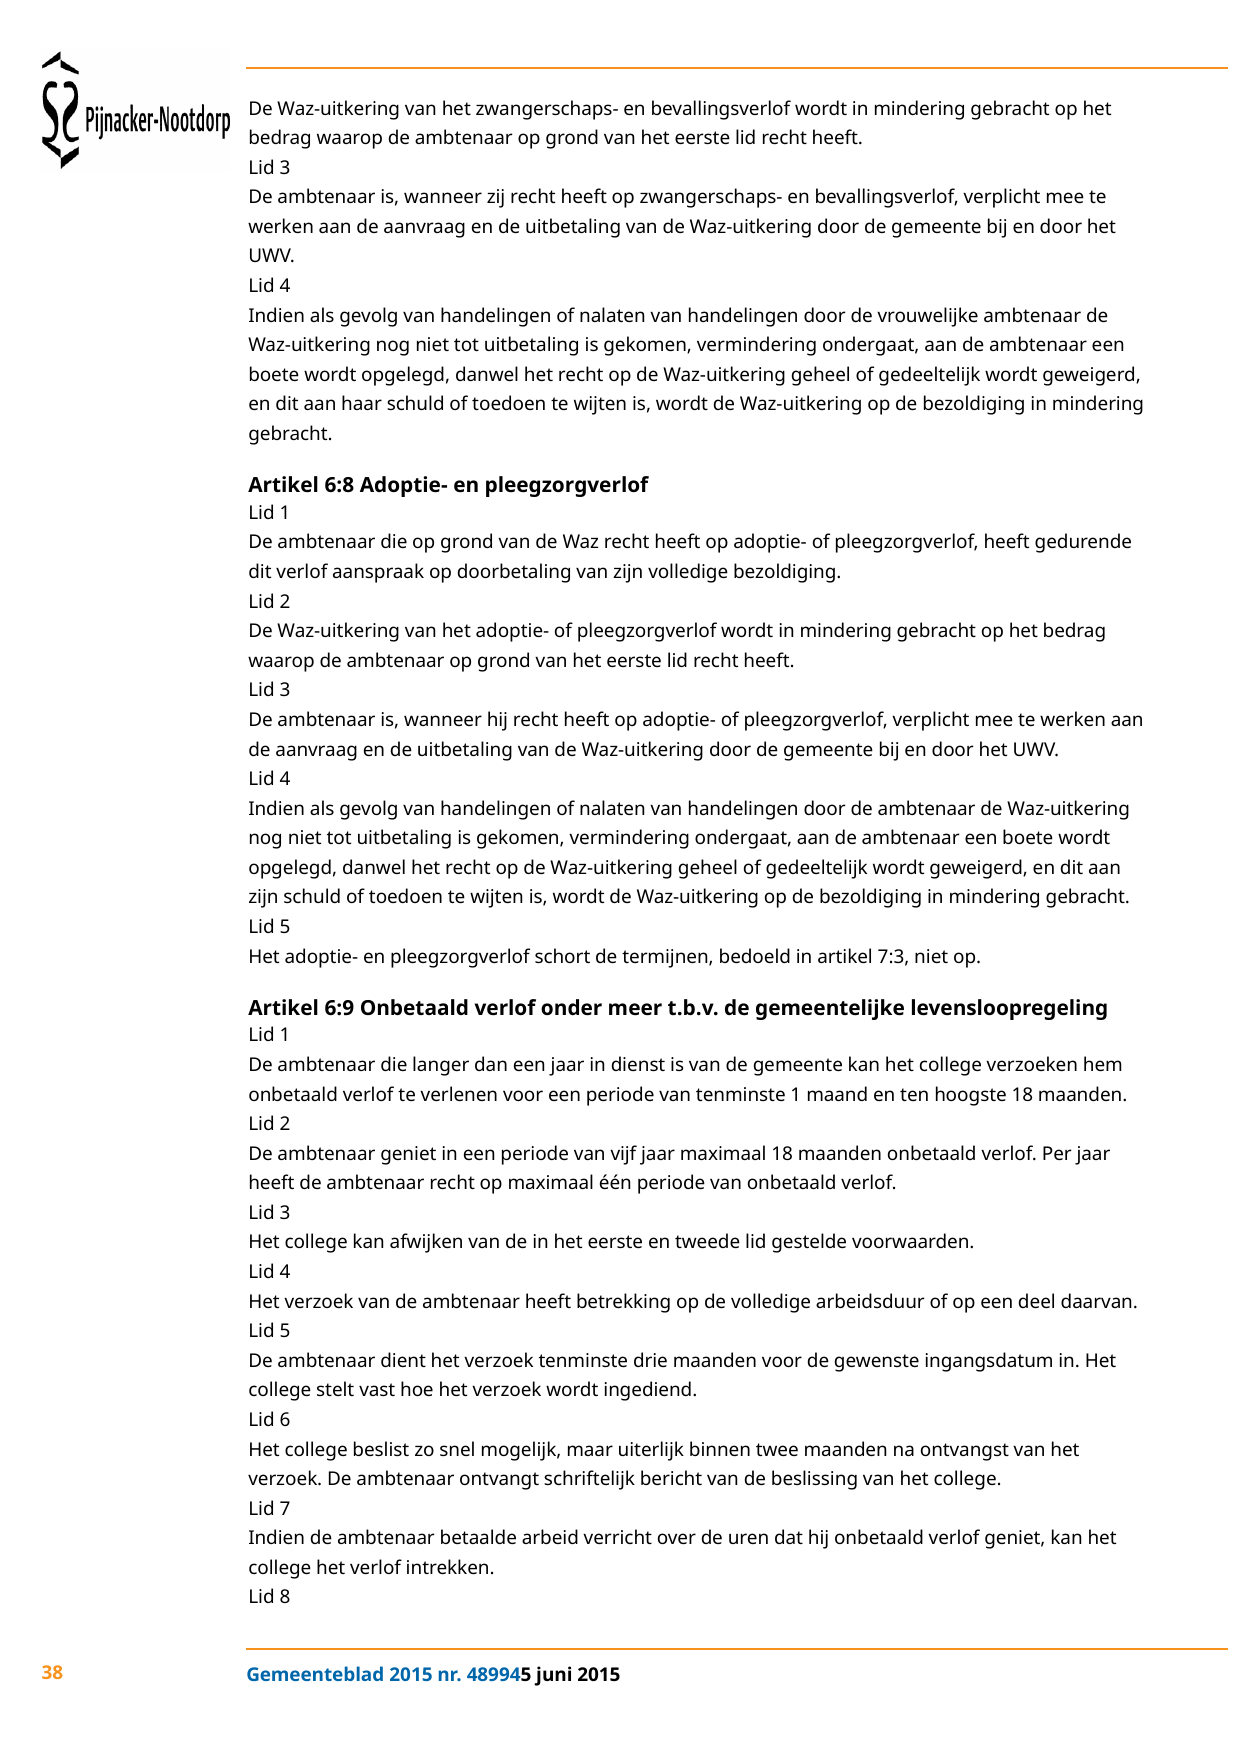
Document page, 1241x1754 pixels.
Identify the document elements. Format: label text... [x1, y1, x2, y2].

text De ambtenaar dient het verzoek tenminste drie maanden voor de gewenste ingangsdatum in. Het college stelt vast hoe het verzoek wordt ingediend. [248, 1347, 1152, 1402]
text Lid 1 [248, 499, 1152, 525]
text Indien als gevolg van handelingen of nalaten van handelingen door de ambtenaar de Waz-uitkering nog niet tot uitbetaling is gekomen, vermindering ondergaat, aan de ambtenaar een boete wordt opgelegd, danwel het recht op de Waz-uitkering geheel of gedeeltelijk wordt geweigerd, en dit aan zijn schuld of toedoen te wijten is, wordt de Waz-uitkering op de bezoldiging in mindering gebracht. [248, 795, 1152, 909]
text Indien de ambtenaar betaalde arbeid verricht over de uren dat hij onbetaald verlof geniet, kan het college het verlof intrekken. [248, 1524, 1152, 1580]
text Lid 6 [248, 1406, 1152, 1432]
text De Waz-uitkering van het zwangerschaps- en bevallingsverlof wordt in mindering gebracht op het bedrag waarop de ambtenaar op grond van het eerste lid recht heeft. [248, 95, 1152, 150]
text Artikel 6:9 Onbetaald verlof onder meer t.b.v. de gemeentelijke levensloopregeling [248, 993, 1152, 1022]
text Het verzoek van de ambtenaar heeft betrekking op de volledige arbeidsduur of op een deel daarvan. [248, 1288, 1152, 1314]
text Lid 4 [248, 765, 1152, 791]
text Lid 5 [248, 1317, 1152, 1343]
text Het college beslist zo snel mogelijk, maar uiterlijk binnen twee maanden na ontvangst van het verzoek. De ambtenaar ontvangt schriftelijk bericht van de beslissing van het college. [248, 1436, 1152, 1491]
text Lid 2 [248, 588, 1152, 613]
picture [41, 47, 231, 172]
text Lid 3 [248, 154, 1152, 180]
text Lid 7 [248, 1495, 1152, 1521]
text De Waz-uitkering van het adoptie- of pleegzorgverlof wordt in mindering gebracht op het bedrag waarop de ambtenaar op grond van het eerste lid recht heeft. [248, 617, 1152, 673]
text De ambtenaar die langer dan een jaar in dienst is van de gemeente kan het college verzoeken hem onbetaald verlof te verlenen voor een periode van tenminste 1 maand en ten hoogste 18 maanden. [248, 1051, 1152, 1107]
text Lid 1 [248, 1022, 1152, 1047]
text De ambtenaar is, wanneer hij recht heeft op adoptie- of pleegzorgverlof, verplicht mee te werken aan de aanvraag en de uitbetaling van de Waz-uitkering door de gemeente bij en door het UWV. [248, 706, 1152, 761]
text De ambtenaar die op grond van de Waz recht heeft op adoptie- of pleegzorgverlof, heeft gedurende dit verlof aanspraak op doorbetaling van zijn volledige bezoldiging. [248, 529, 1152, 584]
text Lid 4 [248, 1258, 1152, 1284]
text Lid 5 [248, 913, 1152, 939]
text Het adoptie- en pleegzorgverlof schort de termijnen, bedoeld in artikel 7:3, niet op. [248, 943, 1152, 968]
text Lid 2 [248, 1110, 1152, 1136]
text De ambtenaar is, wanneer zij recht heeft op zwangerschaps- en bevallingsverlof, verplicht mee te werken aan de aanvraag en de uitbetaling van de Waz-uitkering door de gemeente bij en door het UWV. [248, 183, 1152, 268]
text Indien als gevolg van handelingen of nalaten van handelingen door de vrouwelijke ambtenaar de Waz-uitkering nog niet tot uitbetaling is gekomen, vermindering ondergaat, aan de ambtenaar een boete wordt opgelegd, danwel het recht op de Waz-uitkering geheel of gedeeltelijk wordt geweigerd, en dit aan haar schuld of toedoen te wijten is, wordt de Waz-uitkering op de bezoldiging in mindering gebracht. [248, 302, 1152, 446]
text Lid 3 [248, 677, 1152, 702]
text De ambtenaar geniet in een periode van vijf jaar maximaal 18 maanden onbetaald verlof. Per jaar heeft de ambtenaar recht op maximaal één periode van onbetaald verlof. [248, 1140, 1152, 1195]
text Lid 3 [248, 1199, 1152, 1225]
text Lid 4 [248, 272, 1152, 298]
text Lid 8 [248, 1584, 1152, 1609]
text Het college kan afwijken van de in het eerste en tweede lid gestelde voorwaarden. [248, 1229, 1152, 1254]
text Artikel 6:8 Adoptie- en pleegzorgverlof [248, 471, 1152, 499]
